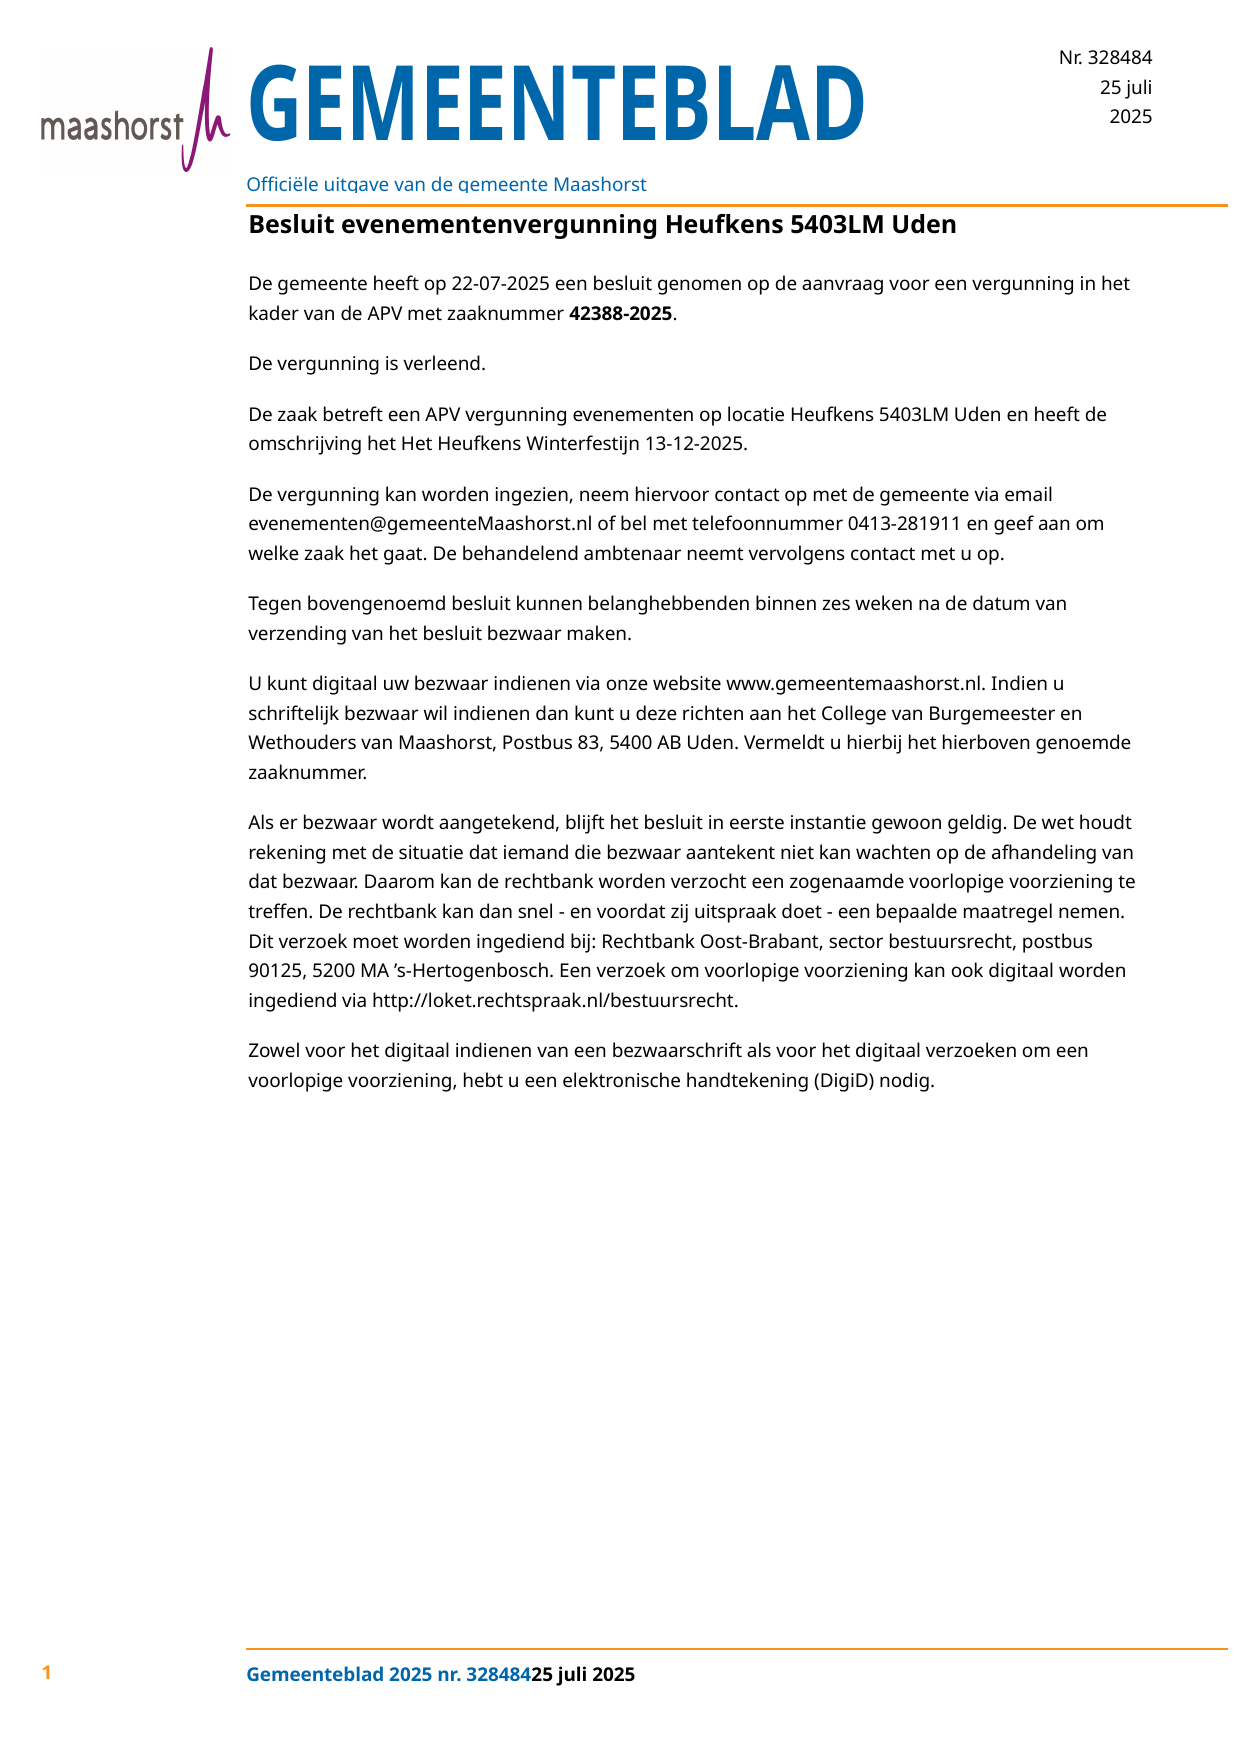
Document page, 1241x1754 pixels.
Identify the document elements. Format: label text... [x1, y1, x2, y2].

text Als er bezwaar wordt aangetekend, blijft het besluit in eerste instantie gewoon geldig. De wet houdt rekening met de situatie dat iemand die bezwaar aantekent niet kan wachten op de afhandeling van dat bezwaar. Daarom kan de rechtbank worden verzocht een zogenaamde voorlopige voorziening te treffen. De rechtbank kan dan snel - en voordat zij uitspraak doet - een bepaalde maatregel nemen. Dit verzoek moet worden ingediend bij: Rechtbank Oost-Brabant, sector bestuursrecht, postbus 90125, 5200 MA ’s-Hertogenbosch. Een verzoek om voorlopige voorziening kan ook digitaal worden ingediend via http://loket.rechtspraak.nl/bestuursrecht. [248, 809, 1152, 1013]
text De gemeente heeft op 22-07-2025 een besluit genomen op de aanvraag voor een vergunning in het kader van de APV met zaaknummer 42388-2025. [248, 270, 1152, 326]
text De vergunning kan worden ingezien, neem hiervoor contact op met de gemeente via email evenementen@gemeenteMaashorst.nl of bel met telefoonnummer 0413-281911 en geef aan om welke zaak het gaat. De behandelend ambtenaar neemt vervolgens contact met u op. [248, 481, 1152, 566]
text Zowel voor het digitaal indienen van een bezwaarschrift als voor het digitaal verzoeken om een voorlopige voorziening, hebt u een elektronische handtekening (DigiD) nodig. [248, 1037, 1152, 1093]
text De zaak betreft een APV vergunning evenementen op locatie Heufkens 5403LM Uden en heeft de omschrijving het Het Heufkens Winterfestijn 13-12-2025. [248, 401, 1152, 456]
text U kunt digitaal uw bezwaar indienen via onze website www.gemeentemaashorst.nl. Indien u schriftelijk bezwaar wil indienen dan kunt u deze richten aan het College van Burgemeester en Wethouders van Maashorst, Postbus 83, 5400 AB Uden. Vermeldt u hierbij het hierboven genoemde zaaknummer. [248, 670, 1152, 785]
text De vergunning is verleend. [248, 350, 1152, 376]
text Tegen bovengenoemd besluit kunnen belanghebbenden binnen zes weken na de datum van verzending van het besluit bezwaar maken. [248, 590, 1152, 646]
text Besluit evenementenvergunning Heufkens 5403LM Uden [248, 207, 1152, 241]
picture [41, 47, 231, 172]
